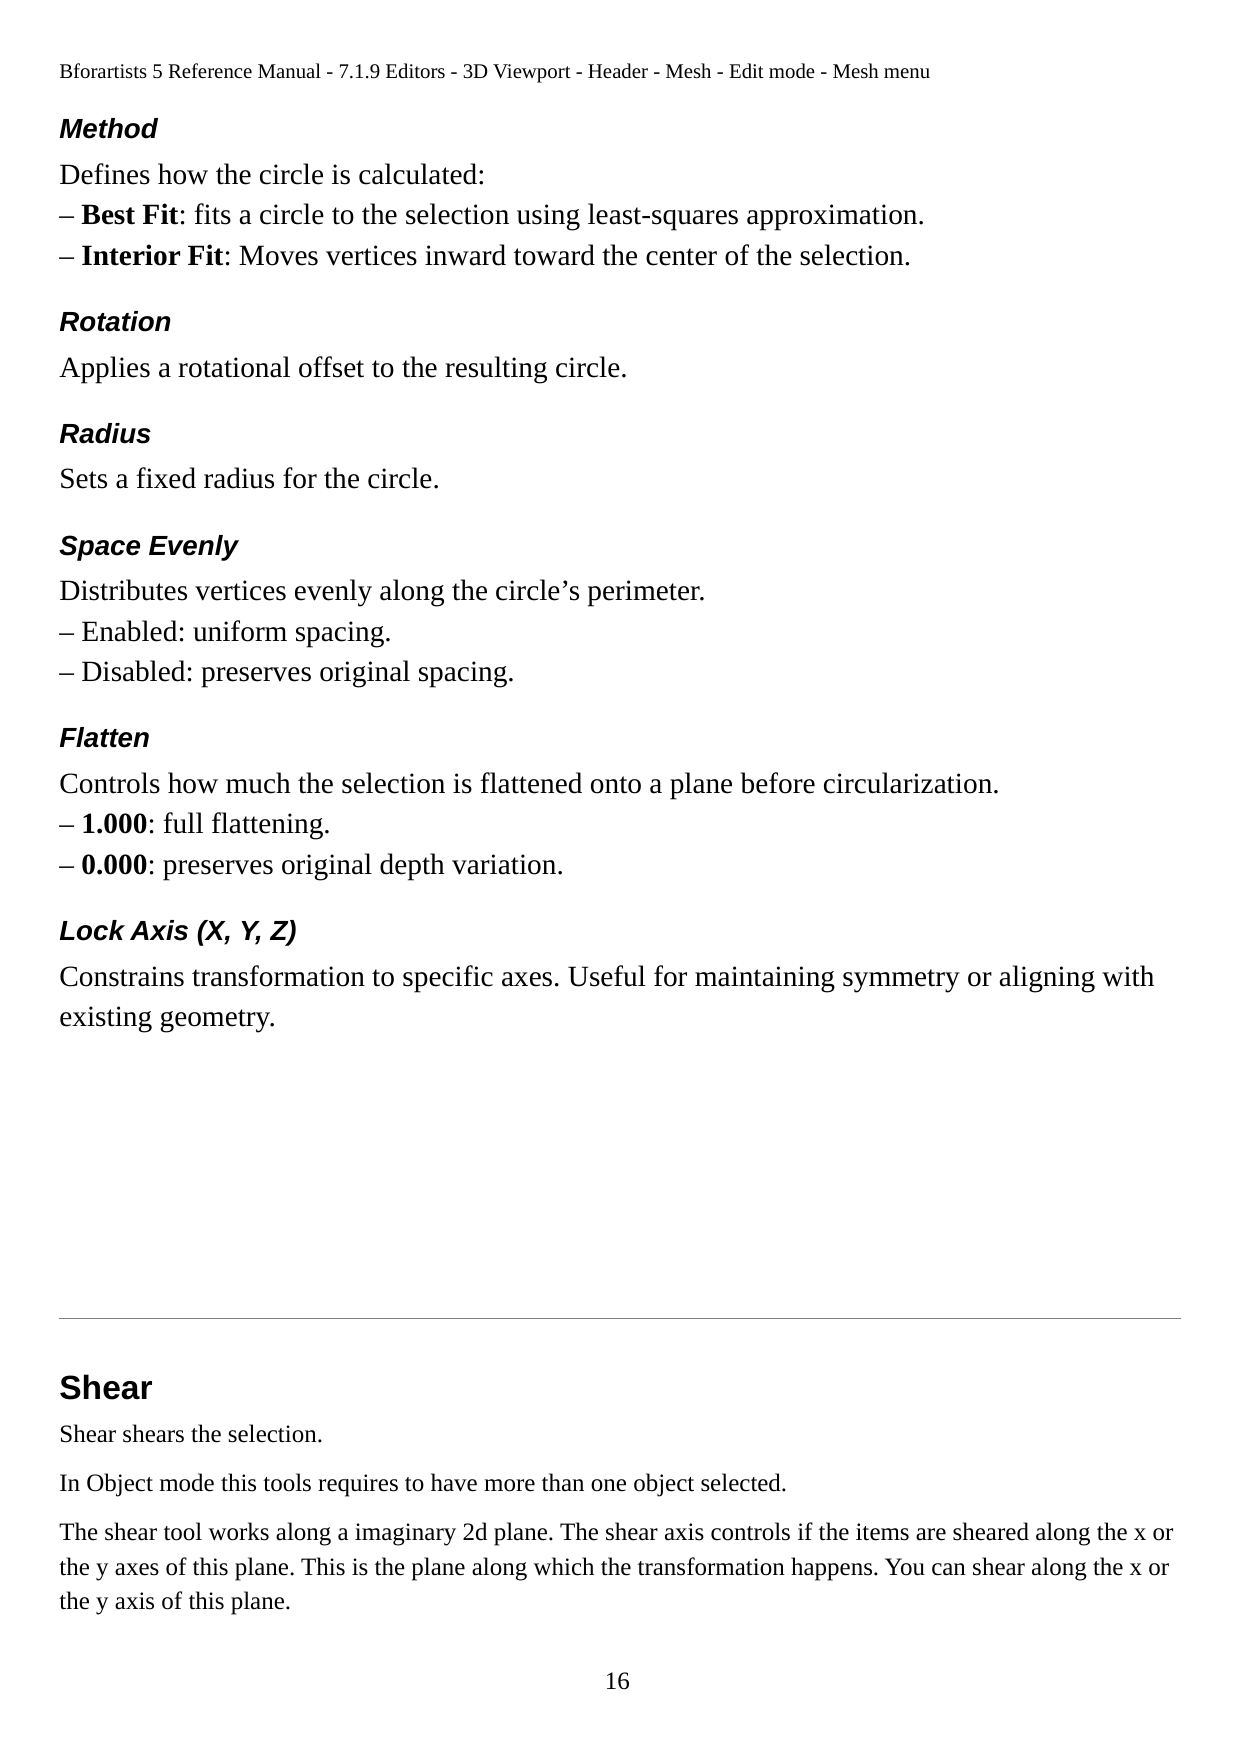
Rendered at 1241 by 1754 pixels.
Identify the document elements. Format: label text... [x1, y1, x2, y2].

subtitle Flatten [59, 722, 1181, 754]
text In Object mode this tools requires to have more than one object selected. [59, 1468, 1181, 1497]
subtitle Lock Axis (X, Y, Z) [59, 914, 1181, 946]
text Applies a rotational offset to the resulting circle. [59, 350, 1181, 383]
text Controls how much the selection is flattened onto a plane before circularization. – 1.000: full flattening. – 0.000: preserves original depth variation. [59, 766, 1181, 881]
text Distributes vertices evenly along the circle’s perimeter. – Enabled: uniform spacing. – Disabled: preserves original spacing. [59, 573, 1181, 688]
text Defines how the circle is calculated: – Best Fit: fits a circle to the selection using least-squares approximation. – Interior Fit: Moves vertices inward toward the center of the selection. [59, 157, 1181, 272]
text The shear tool works along a imaginary 2d plane. The shear axis controls if the items are sheared along the x or the y axes of this plane. This is the plane along which the transformation happens. You can shear along the x or the y axis of this plane. [59, 1517, 1181, 1615]
subtitle Space Evenly [59, 529, 1181, 561]
text Shear shears the selection. [59, 1419, 1181, 1448]
subtitle Shear [59, 1368, 1181, 1407]
text Sets a fixed radius for the circle. [59, 462, 1181, 495]
subtitle Radius [59, 417, 1181, 449]
subtitle Rotation [59, 305, 1181, 337]
subtitle Method [59, 113, 1181, 144]
text Constrains transformation to specific axes. Useful for maintaining symmetry or aligning with existing geometry. [59, 959, 1181, 1033]
